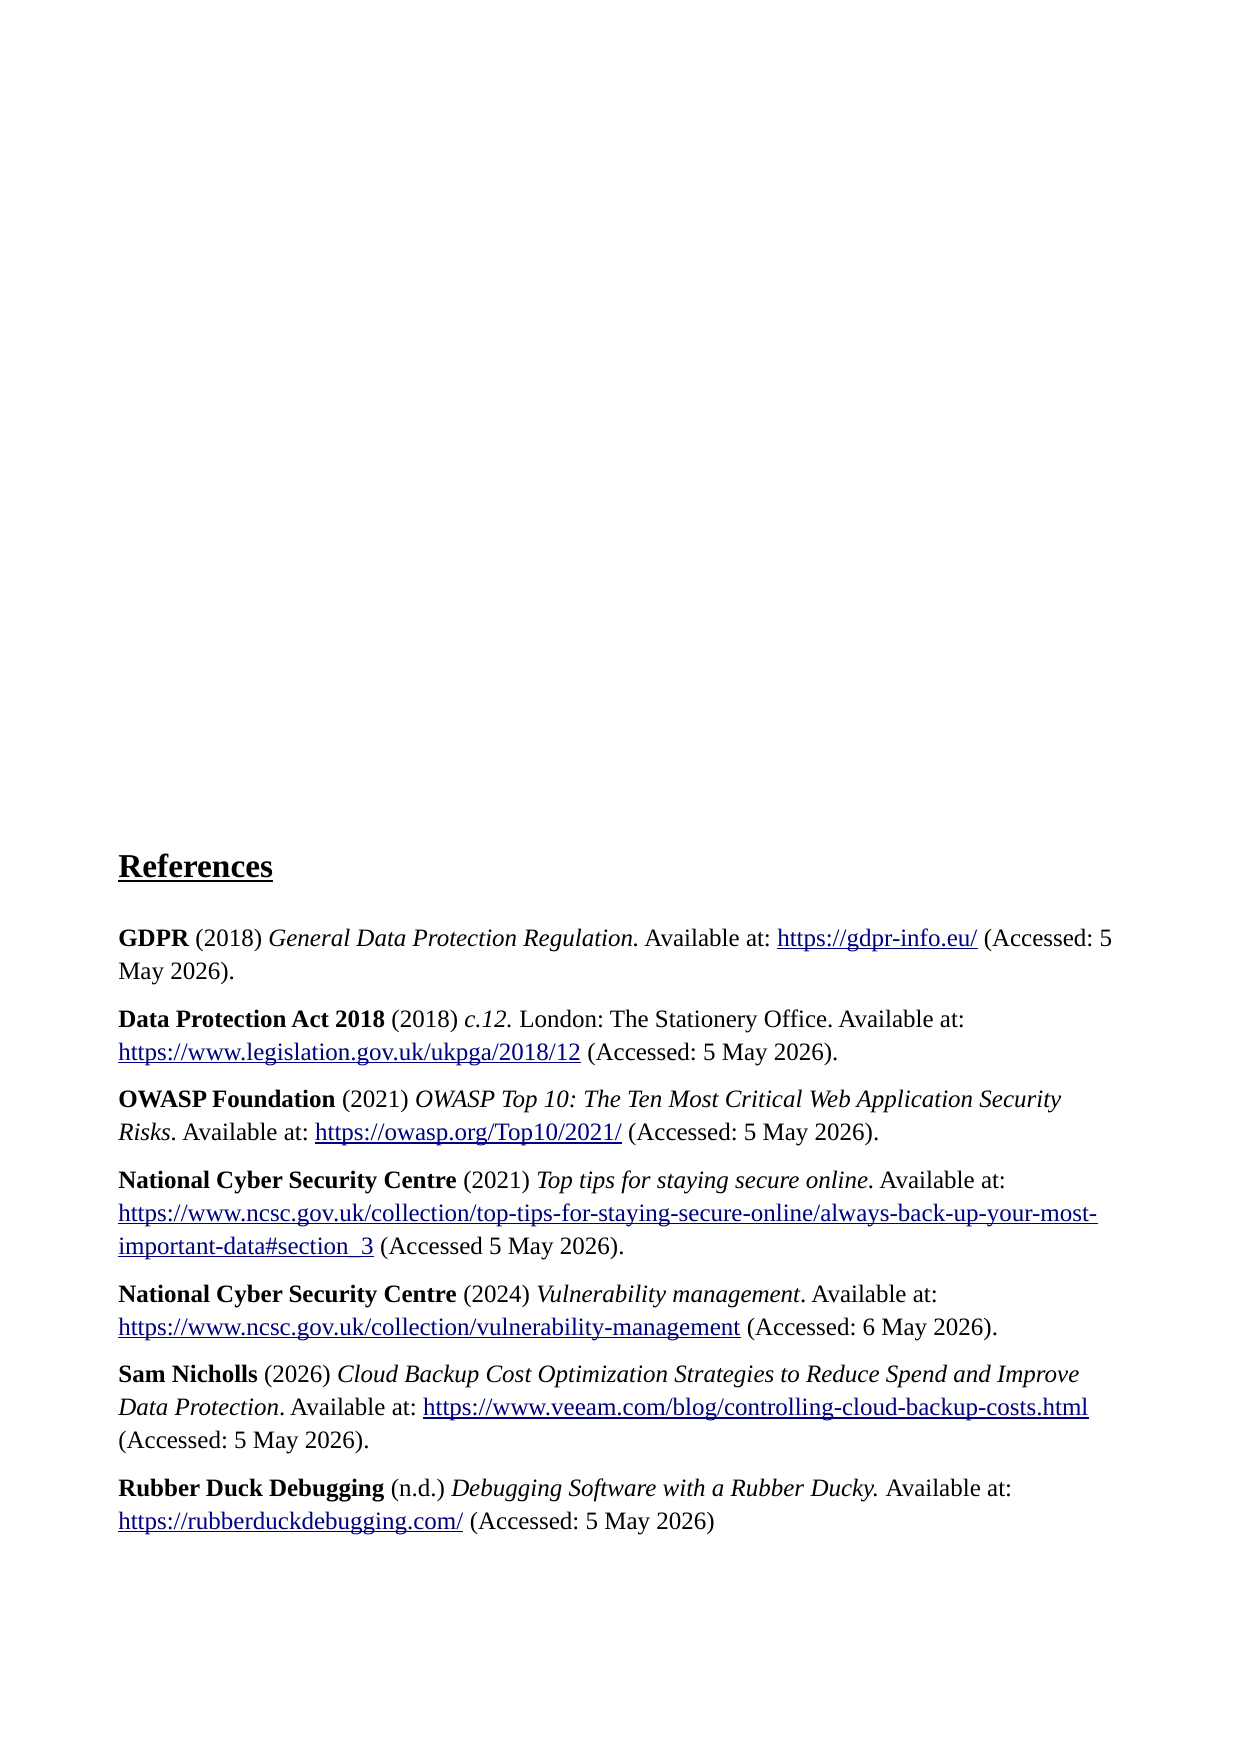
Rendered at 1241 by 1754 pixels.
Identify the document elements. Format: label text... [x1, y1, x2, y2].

text GDPR (2018) General Data Protection Regulation. Available at: https://gdpr-info.eu/ (Accessed: 5 May 2026). [118, 923, 1122, 985]
text Rubber Duck Debugging (n.d.) Debugging Software with a Rubber Ducky. Available at: https://rubberduckdebugging.com/ (Accessed: 5 May 2026) [118, 1473, 1122, 1535]
text National Cyber Security Centre (2021) Top tips for staying secure online. Available at: https://www.ncsc.gov.uk/collection/top-tips-for-staying-secure-online/always-back-up-your-most-important-data#section_3 (Accessed 5 May 2026). [118, 1165, 1122, 1260]
text Data Protection Act 2018 (2018) c.12. London: The Stationery Office. Available at: https://www.legislation.gov.uk/ukpga/2018/12 (Accessed: 5 May 2026). [118, 1004, 1122, 1066]
text References [118, 846, 1122, 885]
text National Cyber Security Centre (2024) Vulnerability management. Available at: https://www.ncsc.gov.uk/collection/vulnerability-management (Accessed: 6 May 2026). [118, 1279, 1122, 1340]
text Sam Nicholls (2026) Cloud Backup Cost Optimization Strategies to Reduce Spend and Improve Data Protection. Available at: https://www.veeam.com/blog/controlling-cloud-backup-costs.html (Accessed: 5 May 2026). [118, 1359, 1122, 1454]
text OWASP Foundation (2021) OWASP Top 10: The Ten Most Critical Web Application Security Risks. Available at: https://owasp.org/Top10/2021/ (Accessed: 5 May 2026). [118, 1084, 1122, 1146]
